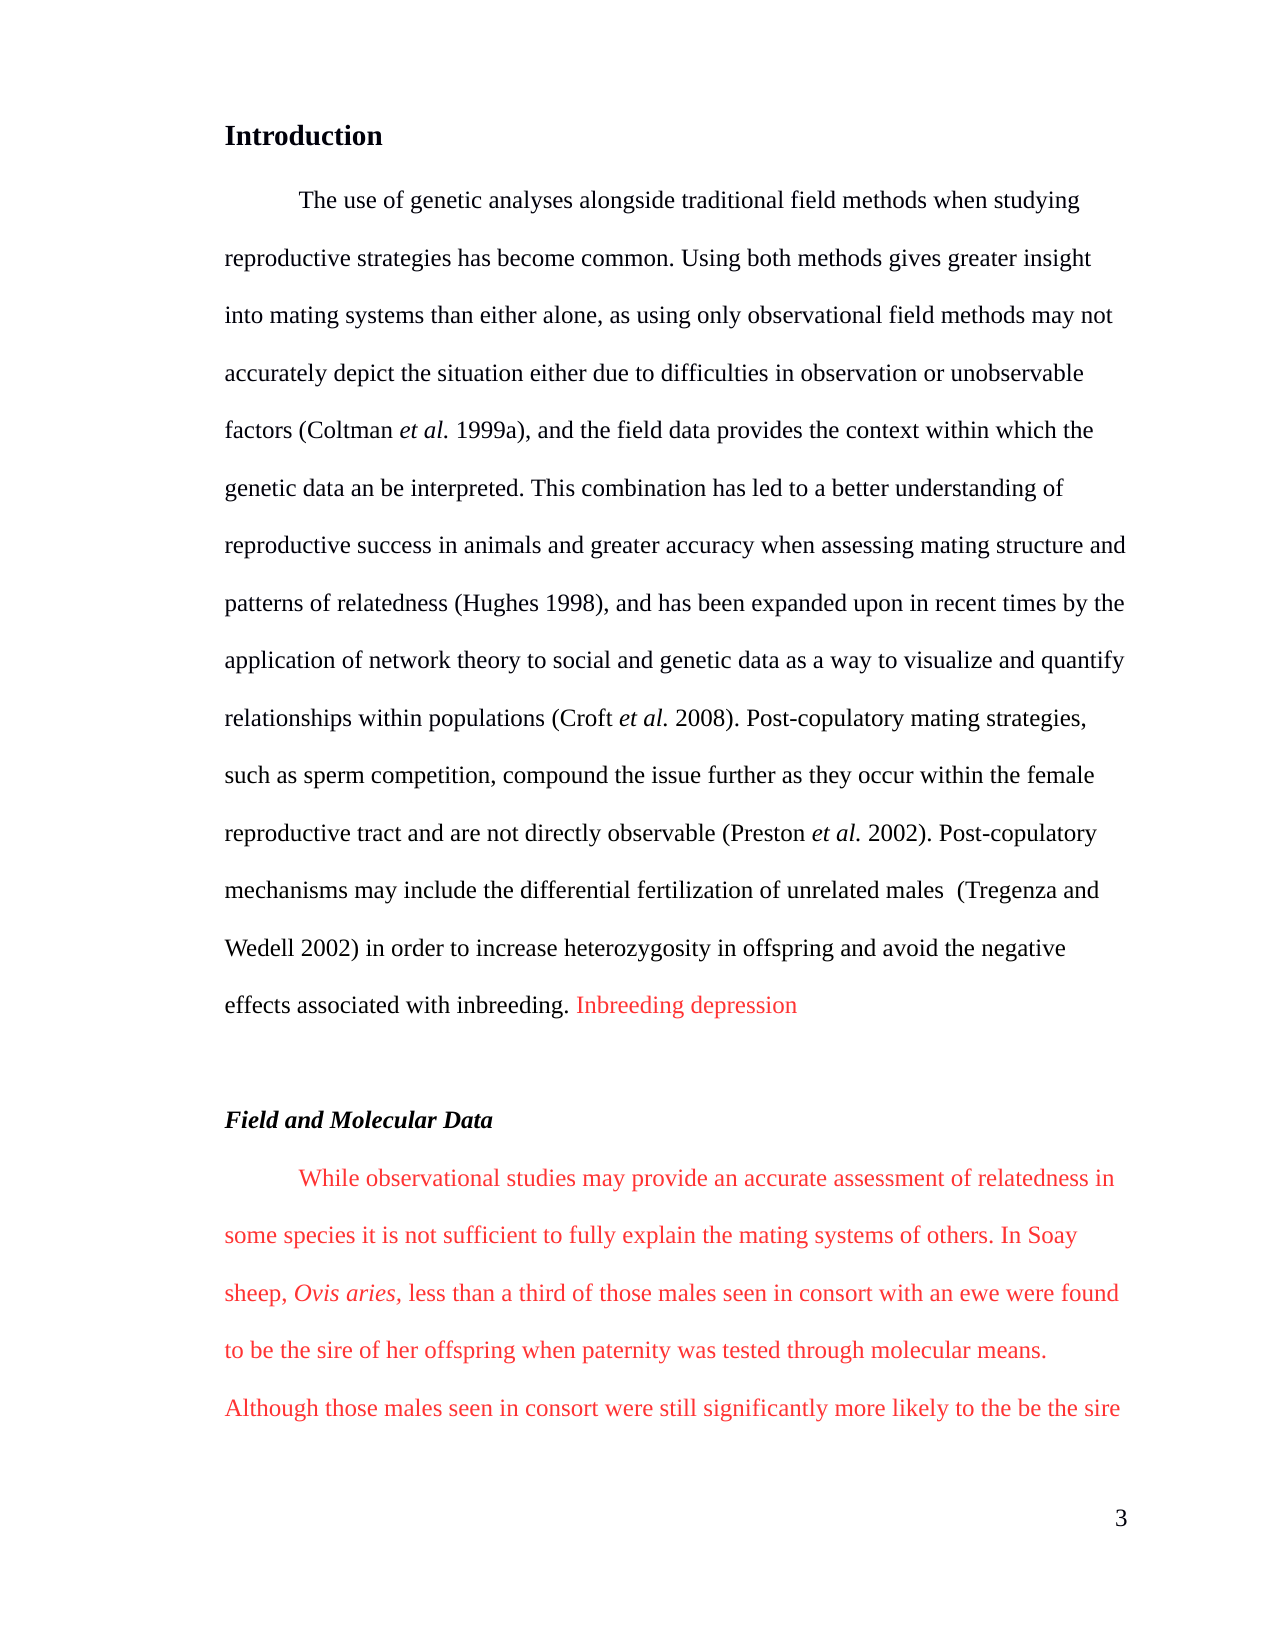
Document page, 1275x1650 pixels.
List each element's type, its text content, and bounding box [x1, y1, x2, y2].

text The use of genetic analyses alongside traditional field methods when studying reproductive strategies has become common. Using both methods gives greater insight into mating systems than either alone, as using only observational field methods may not accurately depict the situation either due to difficulties in observation or unobservable factors (Coltman et al. 1999a), and the field data provides the context within which the genetic data an be interpreted. This combination has led to a better understanding of reproductive success in animals and greater accuracy when assessing mating structure and patterns of relatedness (Hughes 1998), and has been expanded upon in recent times by the application of network theory to social and genetic data as a way to visualize and quantify relationships within populations (Croft et al. 2008). Post-copulatory mating strategies, such as sperm competition, compound the issue further as they occur within the female reproductive tract and are not directly observable (Preston et al. 2002). Post-copulatory mechanisms may include the differential fertilization of unrelated males (Tregenza and Wedell 2002) in order to increase heterozygosity in offspring and avoid the negative effects associated with inbreeding. Inbreeding depression [224, 185, 1127, 1019]
text While observational studies may provide an accurate assessment of relatedness in some species it is not sufficient to fully explain the mating systems of others. In Soay sheep, Ovis aries, less than a third of those males seen in consort with an ewe were found to be the sire of her offspring when paternity was tested through molecular means. Although those males seen in consort were still significantly more likely to the be the sire [224, 1163, 1127, 1421]
text Field and Molecular Data [224, 1105, 1127, 1134]
text Introduction [224, 118, 1127, 152]
